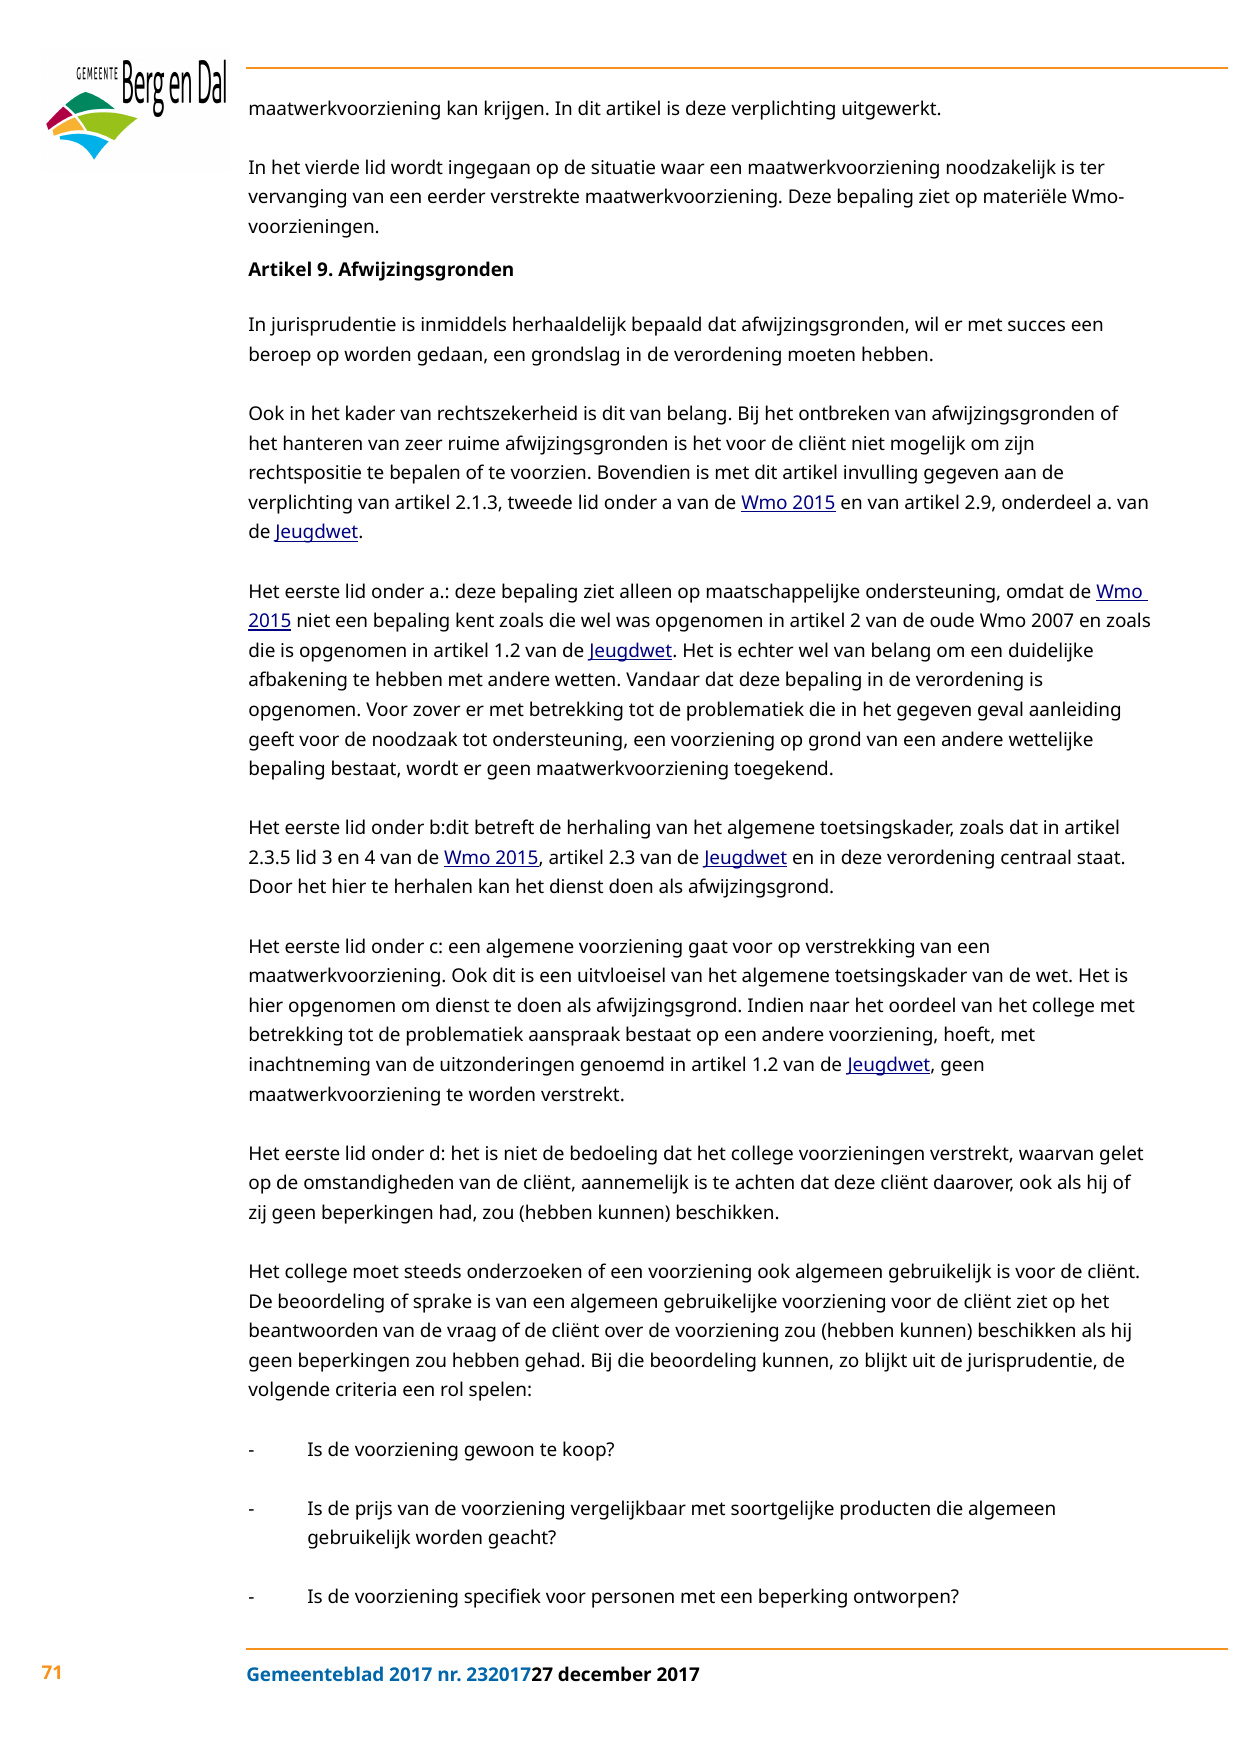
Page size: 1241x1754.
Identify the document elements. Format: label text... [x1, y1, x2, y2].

text In jurisprudentie is inmiddels herhaaldelijk bepaald dat afwijzingsgronden, wil er met succes een beroep op worden gedaan, een grondslag in de verordening moeten hebben. [248, 312, 1152, 367]
text Het eerste lid onder a.: deze bepaling ziet alleen op maatschappelijke ondersteuning, omdat de Wmo 2015 niet een bepaling kent zoals die wel was opgenomen in artikel 2 van de oude Wmo 2007 en zoals die is opgenomen in artikel 1.2 van de Jeugdwet. Het is echter wel van belang om een duidelijke afbakening te hebben met andere wetten. Vandaar dat deze bepaling in de verordening is opgenomen. Voor zover er met betrekking tot de problematiek die in het gegeven geval aanleiding geeft voor de noodzaak tot ondersteuning, een voorziening op grond van een andere wettelijke bepaling bestaat, wordt er geen maatwerkvoorziening toegekend. [248, 578, 1152, 781]
text Het eerste lid onder b:dit betreft de herhaling van het algemene toetsingskader, zoals dat in artikel 2.3.5 lid 3 en 4 van de Wmo 2015, artikel 2.3 van de Jeugdwet en in deze verordening centraal staat. Door het hier te herhalen kan het dienst doen als afwijzingsgrond. [248, 814, 1152, 899]
picture [41, 47, 231, 172]
text Artikel 9. Afwijzingsgronden [248, 256, 1152, 282]
list Is de prijs van de voorziening vergelijkbaar met soortgelijke producten die algemeen gebruikelijk worden geacht? [248, 1495, 1152, 1550]
text Het college moet steeds onderzoeken of een voorziening ook algemeen gebruikelijk is voor de cliënt. De beoordeling of sprake is van een algemeen gebruikelijke voorziening voor de cliënt ziet op het beantwoorden van de vraag of de cliënt over de voorziening zou (hebben kunnen) beschikken als hij geen beperkingen zou hebben gehad. Bij die beoordeling kunnen, zo blijkt uit de jurisprudentie, de volgende criteria een rol spelen: [248, 1258, 1152, 1402]
text Het eerste lid onder c: een algemene voorziening gaat voor op verstrekking van een maatwerkvoorziening. Ook dit is een uitvloeisel van het algemene toetsingskader van de wet. Het is hier opgenomen om dienst te doen als afwijzingsgrond. Indien naar het oordeel van het college met betrekking tot de problematiek aanspraak bestaat op een andere voorziening, hoeft, met inachtneming van de uitzonderingen genoemd in artikel 1.2 van de Jeugdwet, geen maatwerkvoorziening te worden verstrekt. [248, 933, 1152, 1106]
list Is de voorziening specifiek voor personen met een beperking ontworpen? [248, 1584, 1152, 1609]
text Ook in het kader van rechtszekerheid is dit van belang. Bij het ontbreken van afwijzingsgronden of het hanteren van zeer ruime afwijzingsgronden is het voor de cliënt niet mogelijk om zijn rechtspositie te bepalen of te voorzien. Bovendien is met dit artikel invulling gegeven aan de verplichting van artikel 2.1.3, tweede lid onder a van de Wmo 2015 en van artikel 2.9, onderdeel a. van de Jeugdwet. [248, 400, 1152, 544]
text maatwerkvoorziening kan krijgen. In dit artikel is deze verplichting uitgewerkt. [248, 95, 1152, 121]
text In het vierde lid wordt ingegaan op de situatie waar een maatwerkvoorziening noodzakelijk is ter vervanging van een eerder verstrekte maatwerkvoorziening. Deze bepaling ziet op materiële Wmo-voorzieningen. [248, 154, 1152, 239]
list Is de voorziening gewoon te koop? [248, 1436, 1152, 1461]
text Het eerste lid onder d: het is niet de bedoeling dat het college voorzieningen verstrekt, waarvan gelet op de omstandigheden van de cliënt, aannemelijk is te achten dat deze cliënt daarover, ook als hij of zij geen beperkingen had, zou (hebben kunnen) beschikken. [248, 1140, 1152, 1225]
